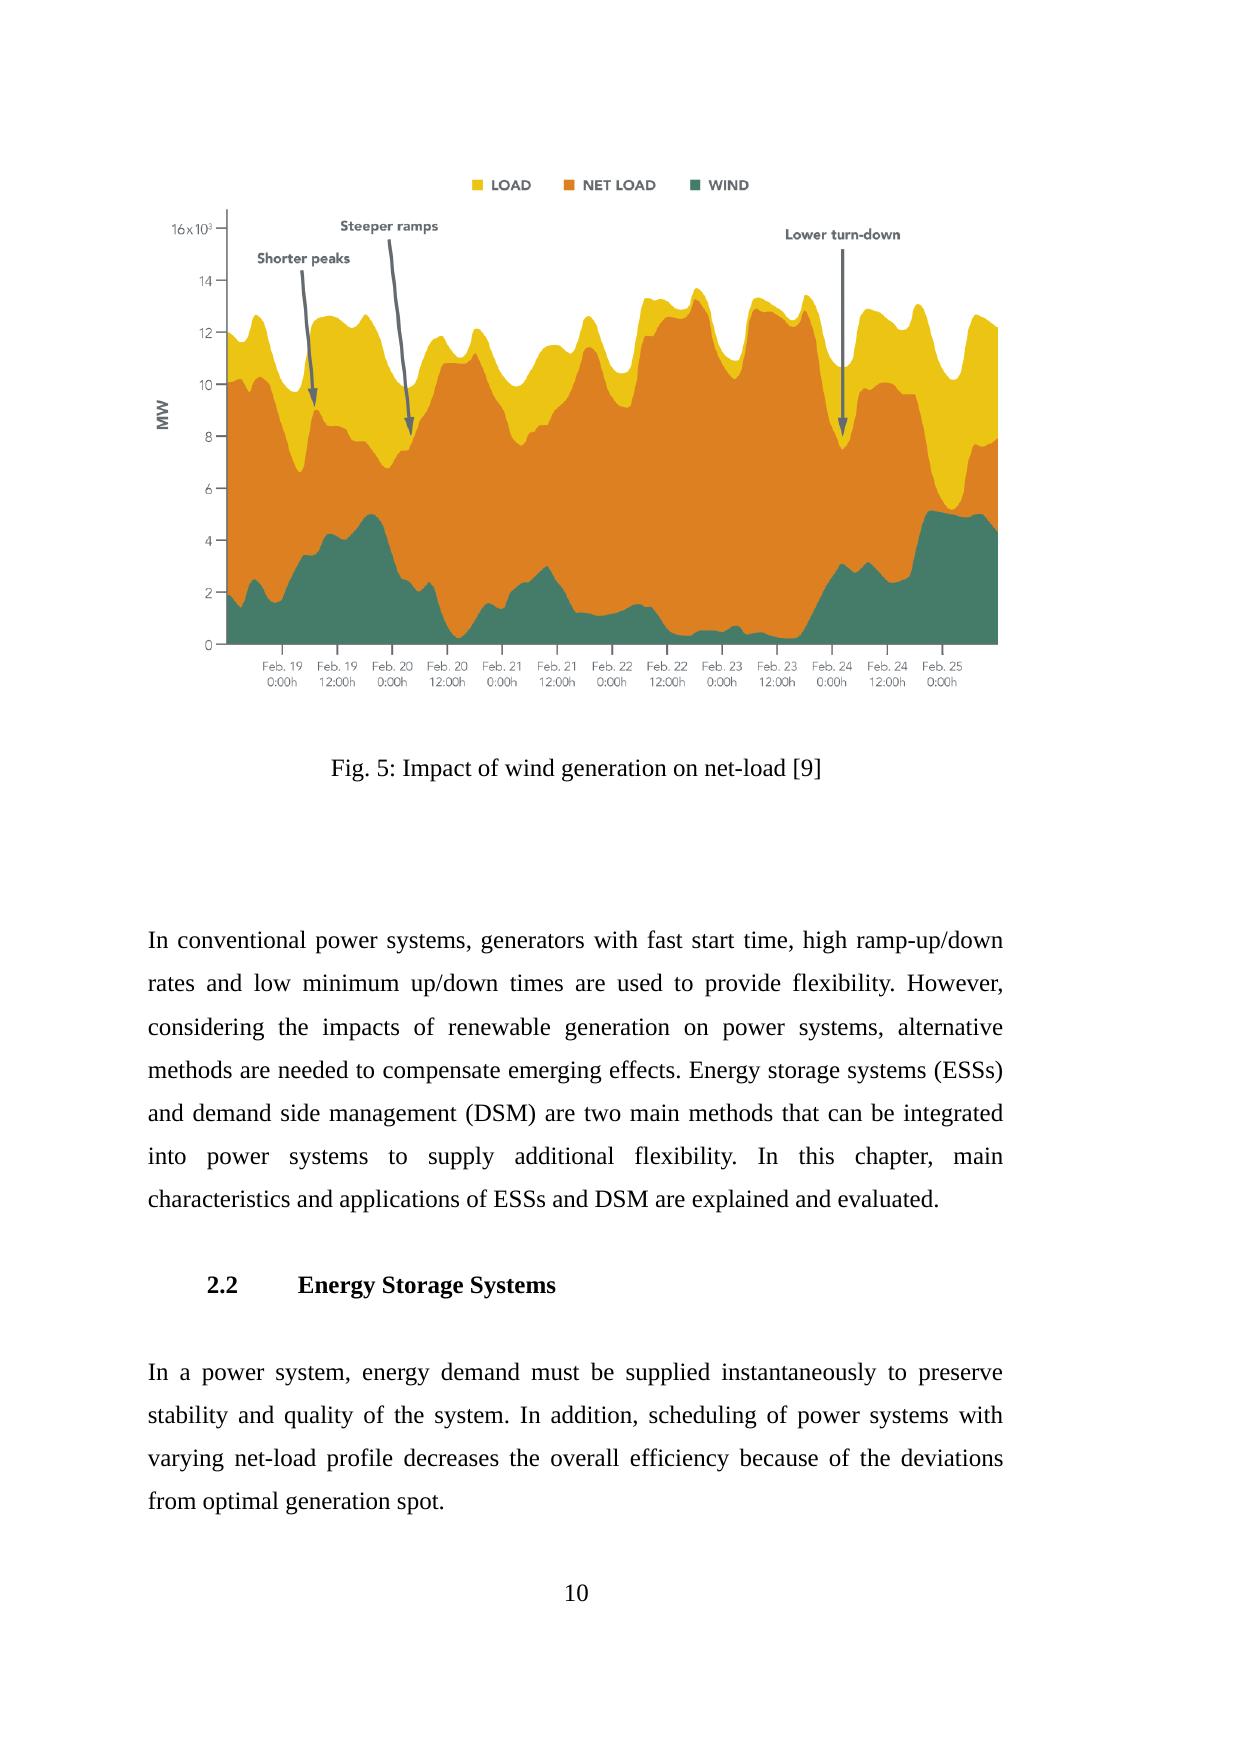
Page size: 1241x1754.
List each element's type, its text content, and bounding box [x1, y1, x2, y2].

picture [147, 160, 1005, 700]
text Fig. 5: Impact of wind generation on net-load [9]⁠ [148, 753, 1004, 782]
text In conventional power systems, generators with fast start time, high ramp-up/down rates and low minimum up/down times are used to provide flexibility. However, considering the impacts of renewable generation on power systems, alternative methods are needed to compensate emerging effects. Energy storage systems (ESSs) and demand side management (DSM) are two main methods that can be integrated into power systems to supply additional flexibility. In this chapter, main characteristics and applications of ESSs and DSM are explained and evaluated. [148, 925, 1004, 1213]
text In a power system, energy demand must be supplied instantaneously to preserve stability and quality of the system. In addition, scheduling of power systems with varying net-load profile decreases the overall efficiency because of the deviations from optimal generation spot. [148, 1357, 1004, 1515]
list Energy Storage Systems [148, 1270, 1004, 1299]
